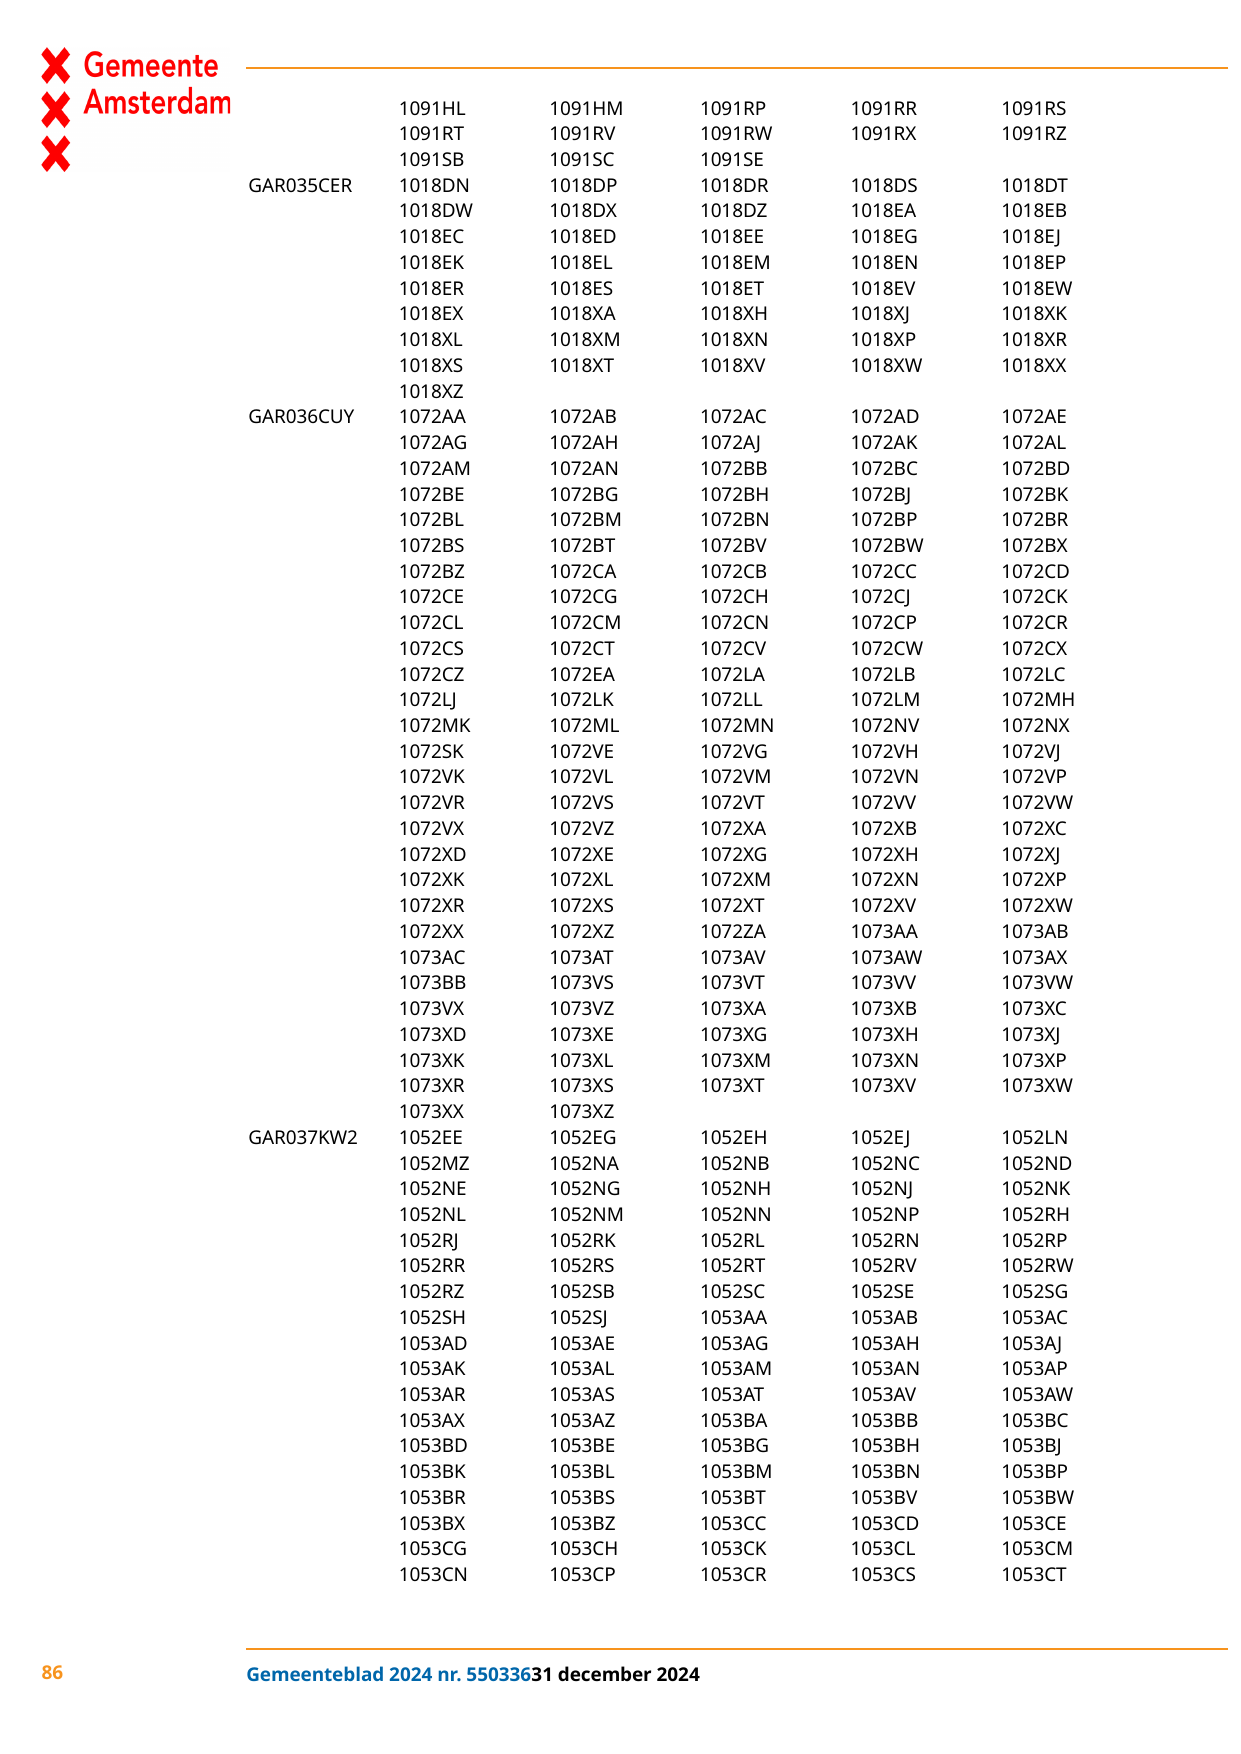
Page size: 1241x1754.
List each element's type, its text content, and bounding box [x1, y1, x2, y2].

table_cell 1072CC [850, 558, 1001, 584]
table_cell 1052EH [700, 1124, 850, 1150]
table_cell 1052RJ [399, 1227, 549, 1253]
table_cell 1072BR [1001, 506, 1152, 532]
table_cell [248, 790, 398, 815]
table_cell [248, 198, 398, 223]
table_cell [248, 1201, 398, 1227]
table_cell 1073XV [850, 1073, 1001, 1098]
table_cell [248, 146, 398, 172]
table_cell 1053BX [399, 1510, 549, 1536]
table_cell 1053BH [850, 1433, 1001, 1458]
table_cell 1073XG [700, 1021, 850, 1047]
table_cell 1018XL [399, 326, 549, 352]
table_cell 1072BS [399, 532, 549, 558]
table_cell 1018XZ [399, 378, 549, 403]
table_cell 1053BS [549, 1484, 700, 1510]
table_cell 1072LB [850, 661, 1001, 687]
picture [41, 47, 231, 172]
table_cell 1072CG [549, 584, 700, 609]
table_cell [248, 1484, 398, 1510]
table_cell GAR035CER [248, 172, 398, 198]
table_cell 1053CT [1001, 1561, 1152, 1587]
table_cell 1072LA [700, 661, 850, 687]
table_cell 1053CE [1001, 1510, 1152, 1536]
table_cell 1052NB [700, 1150, 850, 1175]
table_cell 1018XK [1001, 301, 1152, 326]
table_cell 1018EJ [1001, 224, 1152, 249]
table_cell [248, 609, 398, 635]
table_cell 1052NE [399, 1175, 549, 1201]
table_cell 1072BB [700, 455, 850, 481]
table_cell 1072CZ [399, 661, 549, 687]
table_cell [248, 841, 398, 867]
table_cell 1073XJ [1001, 1021, 1152, 1047]
table_cell 1052MZ [399, 1150, 549, 1175]
table_cell 1053CR [700, 1561, 850, 1587]
table_cell 1018XX [1001, 352, 1152, 378]
table_cell 1052NC [850, 1150, 1001, 1175]
table_cell 1072BV [700, 532, 850, 558]
table_cell 1073XS [549, 1073, 700, 1098]
table_cell 1018DN [399, 172, 549, 198]
table_cell 1018EA [850, 198, 1001, 223]
table_cell 1072BP [850, 506, 1001, 532]
table_cell [248, 378, 398, 403]
table_cell 1052NK [1001, 1175, 1152, 1201]
table_cell [248, 738, 398, 764]
table_cell 1072CH [700, 584, 850, 609]
table_cell 1053BN [850, 1459, 1001, 1484]
table_cell 1053BP [1001, 1459, 1152, 1484]
table_cell 1053AZ [549, 1407, 700, 1433]
table_cell 1052ND [1001, 1150, 1152, 1175]
table_cell 1053AD [399, 1330, 549, 1356]
table_cell 1072BH [700, 481, 850, 506]
table_cell [248, 1433, 398, 1458]
table_cell 1072XL [549, 867, 700, 892]
table_cell 1052RL [700, 1227, 850, 1253]
table_cell [248, 661, 398, 687]
table_cell 1072XR [399, 893, 549, 918]
table_cell 1053AP [1001, 1356, 1152, 1381]
table_cell [248, 1021, 398, 1047]
table_cell [248, 764, 398, 789]
table_cell 1053BE [549, 1433, 700, 1458]
table_cell 1053BW [1001, 1484, 1152, 1510]
table_cell 1072BM [549, 506, 700, 532]
table_cell 1053BK [399, 1459, 549, 1484]
table_cell 1073BB [399, 970, 549, 995]
table_cell 1072CK [1001, 584, 1152, 609]
table_cell [248, 429, 398, 455]
table_cell 1053AS [549, 1381, 700, 1407]
table_cell 1072XB [850, 815, 1001, 841]
table_cell [248, 815, 398, 841]
table_cell 1053CN [399, 1561, 549, 1587]
table_cell 1072XK [399, 867, 549, 892]
table_cell 1072BJ [850, 481, 1001, 506]
table_cell 1018XS [399, 352, 549, 378]
table_cell [248, 275, 398, 301]
table_cell [549, 378, 700, 403]
table_cell 1072VJ [1001, 738, 1152, 764]
table_cell [248, 970, 398, 995]
table_cell 1053AB [850, 1304, 1001, 1330]
table_cell 1072MH [1001, 687, 1152, 712]
table_cell 1073XH [850, 1021, 1001, 1047]
table_cell 1072BL [399, 506, 549, 532]
table_cell 1052SC [700, 1278, 850, 1304]
table_cell 1072BW [850, 532, 1001, 558]
table_cell 1018DZ [700, 198, 850, 223]
table_cell 1072XW [1001, 893, 1152, 918]
table_cell 1072BC [850, 455, 1001, 481]
table_cell 1018XT [549, 352, 700, 378]
table_cell 1072VM [700, 764, 850, 789]
table_cell 1053CD [850, 1510, 1001, 1536]
table_cell 1073XN [850, 1047, 1001, 1072]
table_cell 1072MK [399, 712, 549, 738]
table_cell 1018DP [549, 172, 700, 198]
table_cell [850, 1098, 1001, 1124]
table_cell 1091SB [399, 146, 549, 172]
table_cell 1053CL [850, 1536, 1001, 1561]
table_cell [248, 944, 398, 969]
table_cell [700, 1098, 850, 1124]
table_cell 1053AK [399, 1356, 549, 1381]
table_cell 1072MN [700, 712, 850, 738]
table_cell 1073AT [549, 944, 700, 969]
table_cell 1072VP [1001, 764, 1152, 789]
table_cell 1072AJ [700, 429, 850, 455]
table_cell 1072LJ [399, 687, 549, 712]
table_cell 1072LL [700, 687, 850, 712]
table_cell [1001, 378, 1152, 403]
table_cell 1018DT [1001, 172, 1152, 198]
table_cell [248, 867, 398, 892]
table_cell 1018EP [1001, 249, 1152, 275]
table_cell 1053AT [700, 1381, 850, 1407]
table_cell 1018EM [700, 249, 850, 275]
table_cell 1073AB [1001, 918, 1152, 944]
table_cell 1073AV [700, 944, 850, 969]
table_cell 1072NV [850, 712, 1001, 738]
table_cell 1073VW [1001, 970, 1152, 995]
table_cell 1053BV [850, 1484, 1001, 1510]
table_cell 1073XR [399, 1073, 549, 1098]
table_cell 1052EJ [850, 1124, 1001, 1150]
table_cell 1052NH [700, 1175, 850, 1201]
table_cell 1072XV [850, 893, 1001, 918]
table_cell 1018DR [700, 172, 850, 198]
table_cell [248, 1098, 398, 1124]
table_cell 1072VR [399, 790, 549, 815]
table_cell 1018EN [850, 249, 1001, 275]
table_cell 1072XN [850, 867, 1001, 892]
table_cell 1072LM [850, 687, 1001, 712]
table_cell 1053BG [700, 1433, 850, 1458]
table_cell 1091RV [549, 121, 700, 146]
table_cell 1052NM [549, 1201, 700, 1227]
table_cell 1052SB [549, 1278, 700, 1304]
table_cell 1052RW [1001, 1253, 1152, 1278]
table_cell 1053AX [399, 1407, 549, 1433]
table_cell 1052SJ [549, 1304, 700, 1330]
table_cell 1073XE [549, 1021, 700, 1047]
table_cell 1072CE [399, 584, 549, 609]
table_cell 1018ES [549, 275, 700, 301]
table_cell 1052SE [850, 1278, 1001, 1304]
table_cell 1072LC [1001, 661, 1152, 687]
table_cell 1072CX [1001, 635, 1152, 661]
table_cell 1052NL [399, 1201, 549, 1227]
table_cell 1073AW [850, 944, 1001, 969]
table_cell 1072CT [549, 635, 700, 661]
table_cell 1072CB [700, 558, 850, 584]
table_cell 1018XV [700, 352, 850, 378]
table_cell 1018XN [700, 326, 850, 352]
table_cell 1052RT [700, 1253, 850, 1278]
table_cell 1018XM [549, 326, 700, 352]
table_cell 1072LK [549, 687, 700, 712]
table_cell 1053BM [700, 1459, 850, 1484]
table_cell [248, 687, 398, 712]
table_cell 1072VV [850, 790, 1001, 815]
table_cell 1018XP [850, 326, 1001, 352]
table_cell 1091RR [850, 95, 1001, 121]
table_cell 1073VZ [549, 995, 700, 1021]
table_cell 1053CG [399, 1536, 549, 1561]
table_cell [248, 1278, 398, 1304]
table_cell 1053BA [700, 1407, 850, 1433]
table_cell 1072CL [399, 609, 549, 635]
table_cell [248, 249, 398, 275]
table_cell 1052RH [1001, 1201, 1152, 1227]
table_cell [700, 378, 850, 403]
table_cell 1072XH [850, 841, 1001, 867]
table_cell 1091RP [700, 95, 850, 121]
table_cell 1053BC [1001, 1407, 1152, 1433]
table_cell 1091RS [1001, 95, 1152, 121]
table_cell 1053AV [850, 1381, 1001, 1407]
table_cell [1001, 146, 1152, 172]
table_cell 1072AD [850, 404, 1001, 429]
table_cell 1052LN [1001, 1124, 1152, 1150]
table_cell 1073AA [850, 918, 1001, 944]
table_cell 1052RK [549, 1227, 700, 1253]
table_cell 1052NN [700, 1201, 850, 1227]
table_cell 1053AM [700, 1356, 850, 1381]
table_cell [248, 1253, 398, 1278]
table_cell [248, 1175, 398, 1201]
table_cell [248, 1536, 398, 1561]
table_cell 1053BB [850, 1407, 1001, 1433]
table_cell [248, 532, 398, 558]
table_cell 1053BD [399, 1433, 549, 1458]
table_cell 1072VE [549, 738, 700, 764]
table_cell 1053AJ [1001, 1330, 1152, 1356]
table_cell 1072AK [850, 429, 1001, 455]
table_cell 1053CM [1001, 1536, 1152, 1561]
table_cell 1073AX [1001, 944, 1152, 969]
table_cell 1018DX [549, 198, 700, 223]
table_cell [248, 481, 398, 506]
table_cell 1073XP [1001, 1047, 1152, 1072]
table_cell [248, 1561, 398, 1587]
table_cell 1053BT [700, 1484, 850, 1510]
table_cell [248, 1381, 398, 1407]
table_cell 1053CS [850, 1561, 1001, 1587]
table_cell [248, 893, 398, 918]
table_cell [248, 301, 398, 326]
table_cell 1018EX [399, 301, 549, 326]
table_cell 1072XD [399, 841, 549, 867]
table_cell [248, 995, 398, 1021]
table_cell [248, 712, 398, 738]
table_cell 1018EL [549, 249, 700, 275]
table_cell 1053CP [549, 1561, 700, 1587]
table_cell 1053AL [549, 1356, 700, 1381]
table_cell 1018ET [700, 275, 850, 301]
table_cell 1052EE [399, 1124, 549, 1150]
table_cell 1072BT [549, 532, 700, 558]
table_cell 1073XL [549, 1047, 700, 1072]
table_cell 1072XS [549, 893, 700, 918]
table_cell 1018XW [850, 352, 1001, 378]
table_cell 1053AN [850, 1356, 1001, 1381]
table_cell 1072SK [399, 738, 549, 764]
table_cell 1091HM [549, 95, 700, 121]
table_cell 1072AN [549, 455, 700, 481]
table_cell [248, 224, 398, 249]
table_cell 1091SE [700, 146, 850, 172]
table_cell 1072VZ [549, 815, 700, 841]
table_cell 1072XC [1001, 815, 1152, 841]
table_cell 1072XZ [549, 918, 700, 944]
table_cell 1073XM [700, 1047, 850, 1072]
table_cell 1072XT [700, 893, 850, 918]
table_cell 1072CP [850, 609, 1001, 635]
table_cell 1072AG [399, 429, 549, 455]
table_cell 1072ZA [700, 918, 850, 944]
table_cell [248, 352, 398, 378]
table_cell 1091RW [700, 121, 850, 146]
table_cell GAR037KW2 [248, 1124, 398, 1150]
table_cell 1072VS [549, 790, 700, 815]
table_cell 1073XB [850, 995, 1001, 1021]
table_cell 1072XJ [1001, 841, 1152, 867]
table_cell 1052RV [850, 1253, 1001, 1278]
table_cell 1053CC [700, 1510, 850, 1536]
table_cell 1018XR [1001, 326, 1152, 352]
table_cell 1073AC [399, 944, 549, 969]
table_cell 1072VH [850, 738, 1001, 764]
table_cell 1052SG [1001, 1278, 1152, 1304]
table_cell 1072BK [1001, 481, 1152, 506]
table_cell 1052SH [399, 1304, 549, 1330]
table_cell 1052NP [850, 1201, 1001, 1227]
table_cell 1072VT [700, 790, 850, 815]
table_cell 1073XZ [549, 1098, 700, 1124]
table_cell 1072AH [549, 429, 700, 455]
table_cell 1072VG [700, 738, 850, 764]
table_cell 1052RN [850, 1227, 1001, 1253]
table_cell [248, 121, 398, 146]
table_cell 1073VV [850, 970, 1001, 995]
table_cell 1072NX [1001, 712, 1152, 738]
table_cell 1072XE [549, 841, 700, 867]
table_cell [248, 1047, 398, 1072]
table_cell 1053BL [549, 1459, 700, 1484]
table_cell 1052EG [549, 1124, 700, 1150]
table_cell 1072BX [1001, 532, 1152, 558]
table_cell 1072BD [1001, 455, 1152, 481]
table_cell 1018XA [549, 301, 700, 326]
table_cell [248, 1407, 398, 1433]
table_cell 1053AW [1001, 1381, 1152, 1407]
table_cell [248, 1459, 398, 1484]
table_cell 1053CK [700, 1536, 850, 1561]
table_cell 1072BG [549, 481, 700, 506]
table_cell [248, 326, 398, 352]
table_cell [248, 1356, 398, 1381]
table_cell 1052RR [399, 1253, 549, 1278]
table_cell 1072CR [1001, 609, 1152, 635]
table_cell [248, 1227, 398, 1253]
table_cell 1053BJ [1001, 1433, 1152, 1458]
table_cell 1091SC [549, 146, 700, 172]
table_cell 1072VX [399, 815, 549, 841]
table_cell [248, 1510, 398, 1536]
table_cell 1053BZ [549, 1510, 700, 1536]
table_cell [248, 918, 398, 944]
table_cell 1072CD [1001, 558, 1152, 584]
table_cell 1091RZ [1001, 121, 1152, 146]
table_cell 1072VK [399, 764, 549, 789]
table_cell 1052NJ [850, 1175, 1001, 1201]
table_cell 1072CN [700, 609, 850, 635]
table_cell 1072BE [399, 481, 549, 506]
table_cell 1072AB [549, 404, 700, 429]
table_cell 1091RX [850, 121, 1001, 146]
table_cell 1091HL [399, 95, 549, 121]
table_cell 1052RS [549, 1253, 700, 1278]
table_cell 1018DS [850, 172, 1001, 198]
table_cell 1053AG [700, 1330, 850, 1356]
table_cell 1072CW [850, 635, 1001, 661]
table_cell 1072AL [1001, 429, 1152, 455]
table_cell 1053AE [549, 1330, 700, 1356]
table_cell 1072XA [700, 815, 850, 841]
table_cell 1072CJ [850, 584, 1001, 609]
table_cell 1053AA [700, 1304, 850, 1330]
table_cell 1072VL [549, 764, 700, 789]
table_cell 1073VS [549, 970, 700, 995]
table_cell 1072XP [1001, 867, 1152, 892]
table_cell 1072ML [549, 712, 700, 738]
table_cell 1072CS [399, 635, 549, 661]
table_cell 1072EA [549, 661, 700, 687]
table_cell 1018EV [850, 275, 1001, 301]
table_cell [248, 584, 398, 609]
table_cell 1073XC [1001, 995, 1152, 1021]
table_cell 1018EW [1001, 275, 1152, 301]
table_cell 1072AE [1001, 404, 1152, 429]
table_cell 1072CV [700, 635, 850, 661]
table_cell [248, 95, 398, 121]
table_cell 1072AM [399, 455, 549, 481]
table_cell 1072VW [1001, 790, 1152, 815]
table_cell 1018XJ [850, 301, 1001, 326]
table_cell 1018ED [549, 224, 700, 249]
table_cell 1072CM [549, 609, 700, 635]
table_cell 1073VT [700, 970, 850, 995]
table_cell 1018XH [700, 301, 850, 326]
table_cell 1052NG [549, 1175, 700, 1201]
table_cell 1018EE [700, 224, 850, 249]
table_cell 1053AH [850, 1330, 1001, 1356]
table_cell [850, 378, 1001, 403]
table_cell 1072AC [700, 404, 850, 429]
table_cell 1072XM [700, 867, 850, 892]
table_cell 1072BZ [399, 558, 549, 584]
table_cell [248, 635, 398, 661]
table_cell 1072AA [399, 404, 549, 429]
table_cell 1073XA [700, 995, 850, 1021]
table_cell 1072VN [850, 764, 1001, 789]
table_cell [248, 1304, 398, 1330]
table_cell 1073XD [399, 1021, 549, 1047]
table_cell 1073VX [399, 995, 549, 1021]
table_cell 1072XG [700, 841, 850, 867]
table_cell [248, 1330, 398, 1356]
table_cell [248, 558, 398, 584]
table_cell GAR036CUY [248, 404, 398, 429]
table_cell 1073XW [1001, 1073, 1152, 1098]
table_cell 1073XX [399, 1098, 549, 1124]
table_cell 1053AC [1001, 1304, 1152, 1330]
table_cell [248, 455, 398, 481]
table_cell 1052RP [1001, 1227, 1152, 1253]
table_cell 1053BR [399, 1484, 549, 1510]
table_cell 1073XT [700, 1073, 850, 1098]
table_cell [248, 506, 398, 532]
table_cell 1052RZ [399, 1278, 549, 1304]
table_cell 1072XX [399, 918, 549, 944]
table_cell 1018ER [399, 275, 549, 301]
table_cell 1018EC [399, 224, 549, 249]
table_cell 1018EG [850, 224, 1001, 249]
table_cell 1072CA [549, 558, 700, 584]
table_cell 1091RT [399, 121, 549, 146]
table_cell 1018EB [1001, 198, 1152, 223]
table_cell 1072BN [700, 506, 850, 532]
table_cell 1018EK [399, 249, 549, 275]
table_cell 1018DW [399, 198, 549, 223]
table_cell [248, 1073, 398, 1098]
table_cell [248, 1150, 398, 1175]
table_cell 1052NA [549, 1150, 700, 1175]
table_cell [1001, 1098, 1152, 1124]
table_cell 1073XK [399, 1047, 549, 1072]
table_cell 1053CH [549, 1536, 700, 1561]
table_cell [850, 146, 1001, 172]
table_cell 1053AR [399, 1381, 549, 1407]
